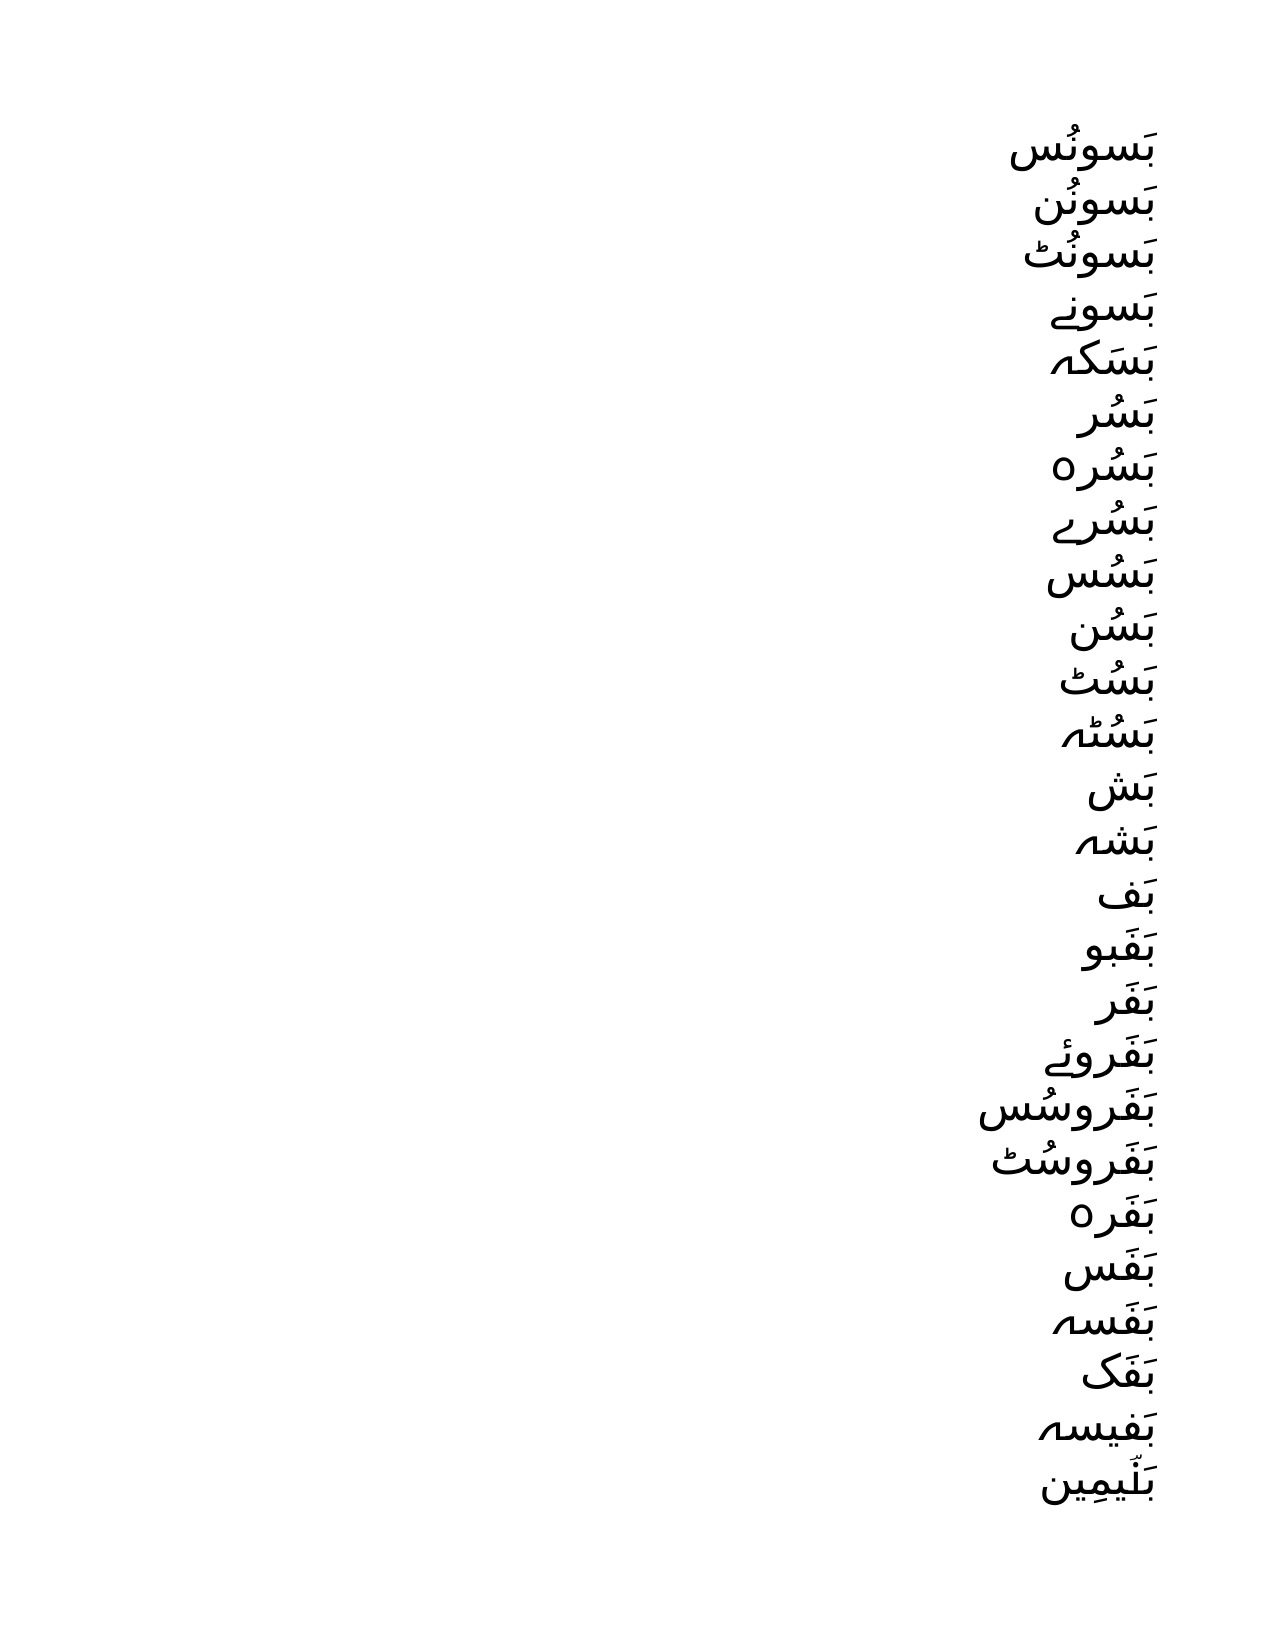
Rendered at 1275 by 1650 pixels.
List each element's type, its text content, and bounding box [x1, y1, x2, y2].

text بَفیسہ [118, 1398, 1157, 1451]
text بَسُس [118, 545, 1157, 598]
text بَفَک [118, 1345, 1157, 1398]
text بَفَسہ [118, 1291, 1157, 1345]
text بَفَر [118, 971, 1157, 1025]
text بَفَروئے [118, 1025, 1157, 1078]
text بَفَس [118, 1238, 1157, 1291]
text بَسونُن [118, 171, 1157, 225]
text بَفَرہ [118, 1185, 1157, 1238]
text بَسُٹہ [118, 705, 1157, 758]
text بَسونُس [118, 118, 1157, 171]
text بَفَروسُٹ [118, 1131, 1157, 1185]
text بَشہ [118, 811, 1157, 865]
text بَفَبو [118, 918, 1157, 971]
text بَسُرے [118, 491, 1157, 545]
text بَسَکہ [118, 331, 1157, 385]
text بَسُرہ [118, 438, 1157, 491]
text بَف [118, 865, 1157, 918]
text بَسونُٹ [118, 225, 1157, 278]
text بَسُن [118, 598, 1157, 651]
text بَسُر [118, 385, 1157, 438]
text بَسونے [118, 278, 1157, 331]
text بَفَروسُس [118, 1078, 1157, 1131]
text بَسُٹ [118, 651, 1157, 705]
text بَنؔیمِین [118, 1451, 1157, 1505]
text بَش [118, 758, 1157, 811]
